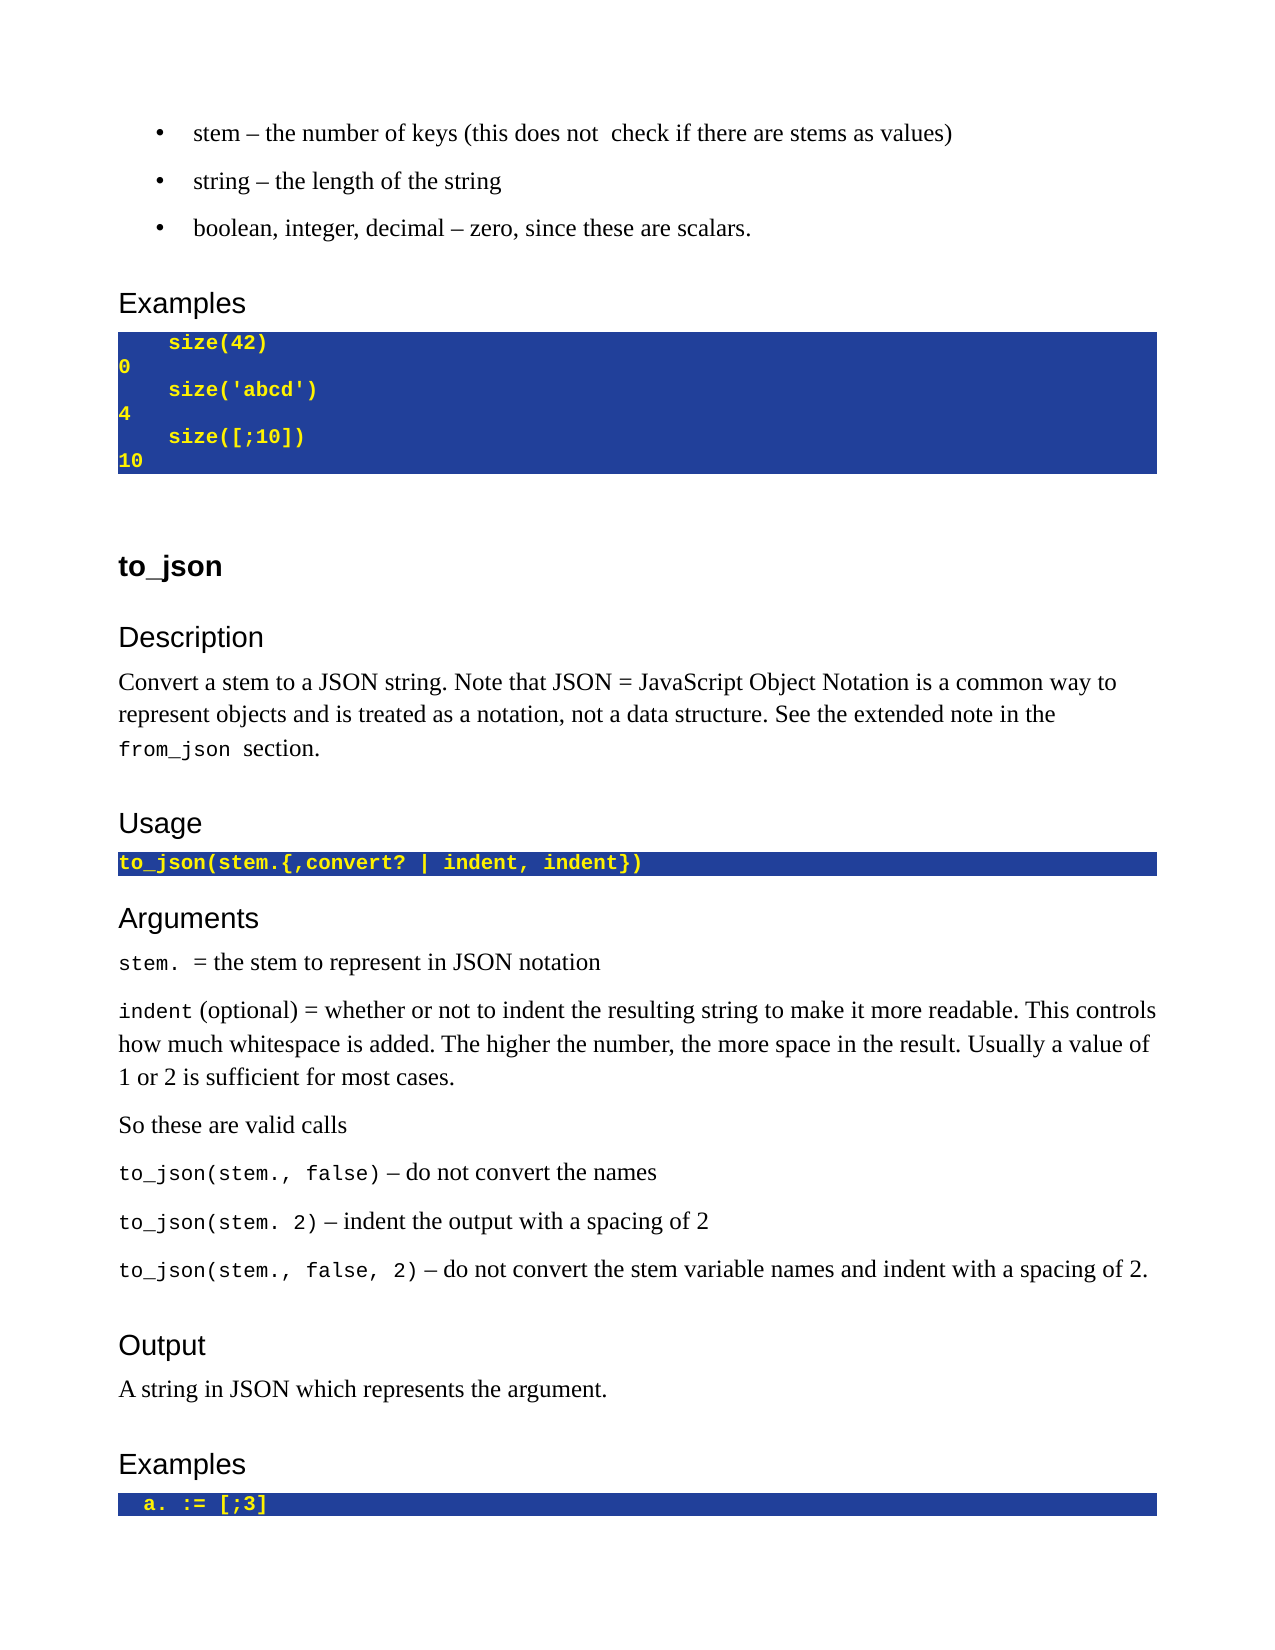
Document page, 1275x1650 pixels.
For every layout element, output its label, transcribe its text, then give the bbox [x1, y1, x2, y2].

subtitle to_json [118, 549, 1157, 583]
text a. := [;3] [118, 1493, 1157, 1516]
text to_json(stem.{,convert? | indent, indent}) [118, 852, 1157, 876]
text size('abcd') [118, 379, 1157, 403]
text to_json(stem., false) – do not convert the names [118, 1157, 1157, 1187]
text stem. = the stem to represent in JSON notation [118, 947, 1157, 976]
list boolean, integer, decimal – zero, since these are scalars. [156, 213, 1157, 242]
subtitle Examples [118, 1447, 1157, 1480]
list string – the length of the string [156, 166, 1157, 194]
subtitle Arguments [118, 901, 1157, 934]
subtitle Usage [118, 806, 1157, 840]
text A string in JSON which represents the argument. [118, 1374, 1157, 1403]
subtitle Output [118, 1328, 1157, 1362]
text Convert a stem to a JSON string. Note that JSON = JavaScript Object Notation is a common way to represent objects and is treated as a notation, not a data structure. See the extended note in the from_json section. [118, 667, 1157, 762]
subtitle Examples [118, 286, 1157, 319]
text indent (optional) = whether or not to indent the resulting string to make it more readable. This controls how much whitespace is added. The higher the number, the more space in the result. Usually a value of 1 or 2 is sufficient for most cases. [118, 995, 1157, 1091]
text to_json(stem. 2) – indent the output with a spacing of 2 [118, 1206, 1157, 1236]
text size([;10]) [118, 427, 1157, 450]
text So these are valid calls [118, 1110, 1157, 1139]
text 10 [118, 450, 1157, 474]
text size(42) [118, 332, 1157, 356]
list stem – the number of keys (this does not check if there are stems as values) [156, 118, 1157, 147]
text 0 [118, 356, 1157, 379]
text 4 [118, 403, 1157, 427]
text to_json(stem., false, 2) – do not convert the stem variable names and indent with a spacing of 2. [118, 1254, 1157, 1284]
subtitle Description [118, 621, 1157, 654]
